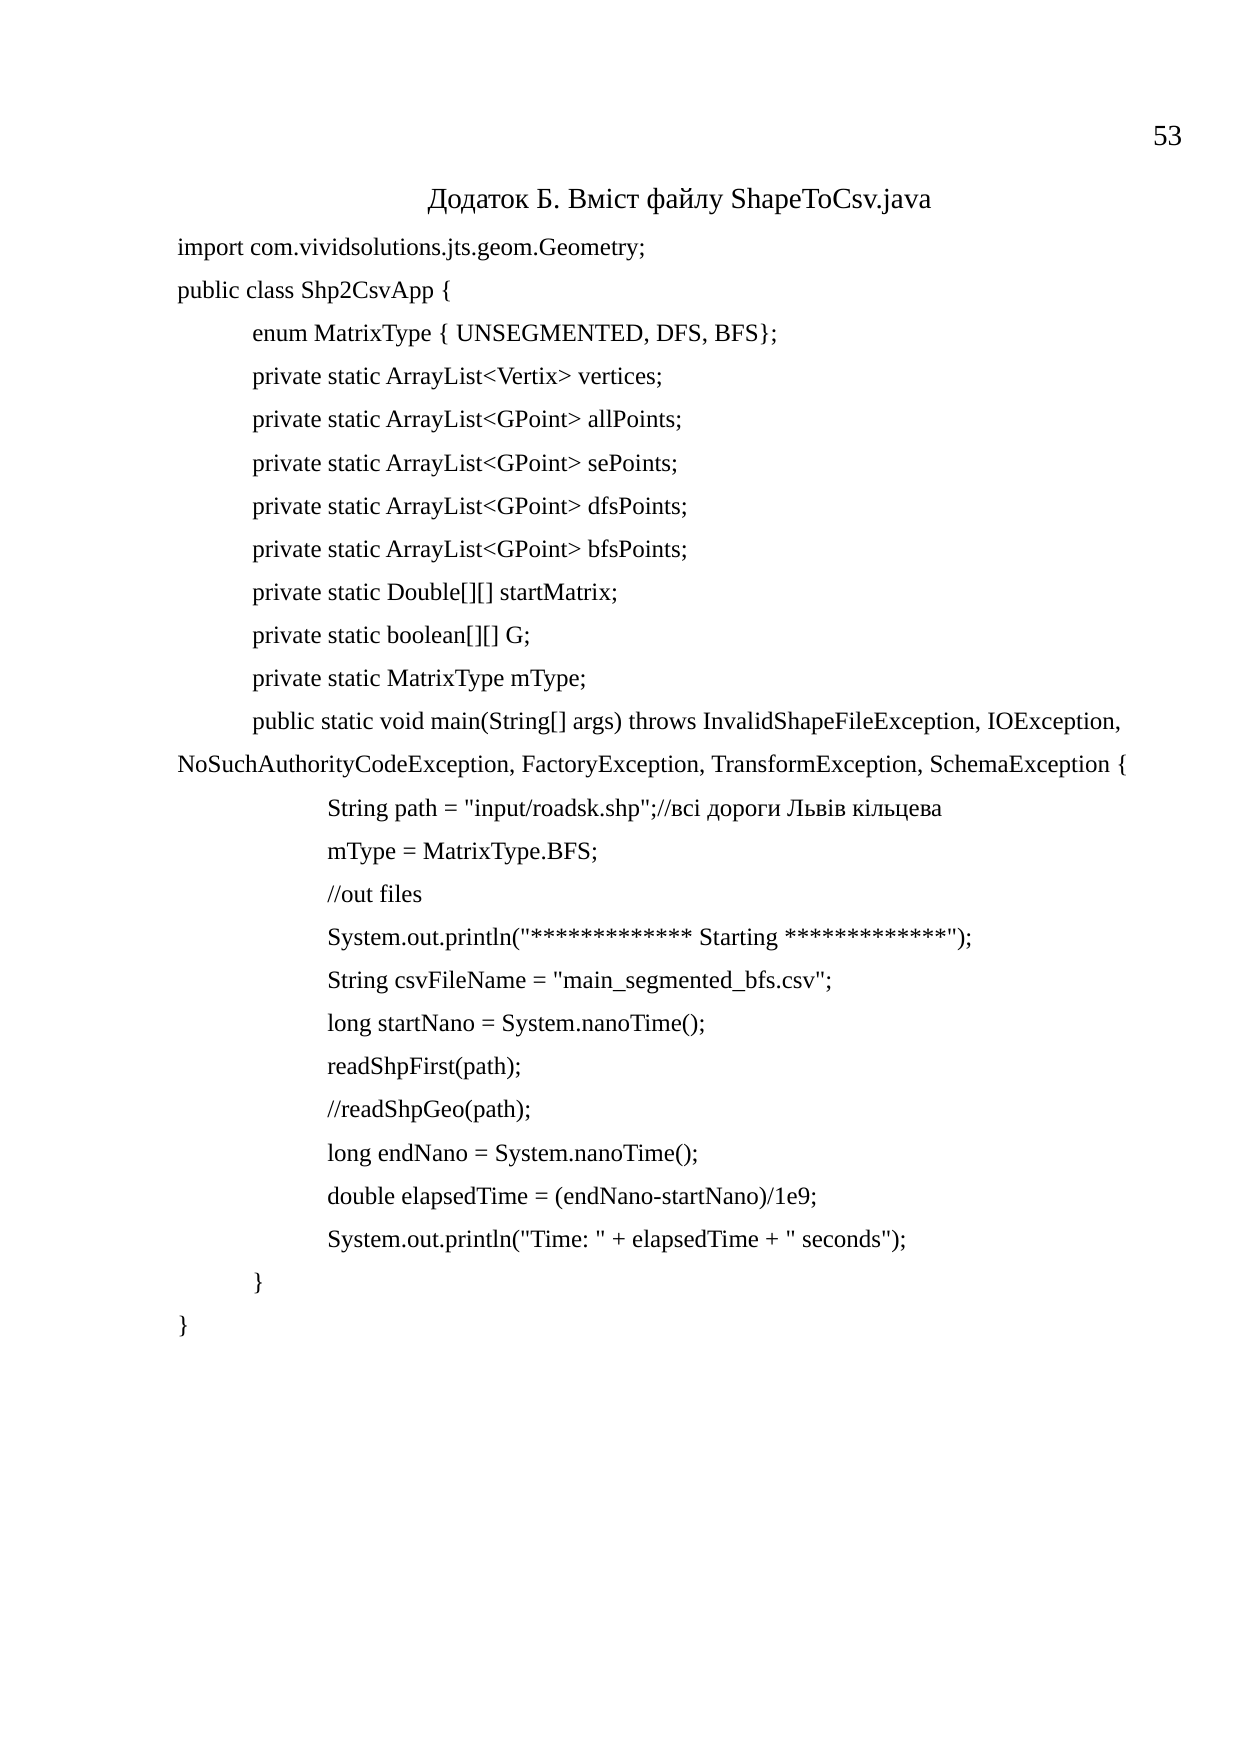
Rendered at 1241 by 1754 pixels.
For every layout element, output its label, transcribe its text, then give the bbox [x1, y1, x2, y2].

text Додаток Б. Вміст файлу ShapeToCsv.java [177, 182, 1182, 215]
text import com.vividsolutions.jts.geom.Geometry; public class Shp2CsvApp { enum MatrixType { UNSEGMENTED, DFS, BFS}; private static ArrayList<Vertix> vertices; private static ArrayList<GPoint> allPoints; private static ArrayList<GPoint> sePoints; private static ArrayList<GPoint> dfsPoints; private static ArrayList<GPoint> bfsPoints; private static Double[][] startMatrix; private static boolean[][] G; private static MatrixType mType; public static void main(String[] args) throws InvalidShapeFileException, IOException, NoSuchAuthorityCodeException, FactoryException, TransformException, SchemaException { String path = "input/roadsk.shp";//всі дороги Львів кільцева mType = MatrixType.BFS; //out files System.out.println("************* Starting *************"); String csvFileName = "main_segmented_bfs.csv"; long startNano = System.nanoTime(); readShpFirst(path); //readShpGeo(path); long endNano = System.nanoTime(); double elapsedTime = (endNano-startNano)/1e9; System.out.println("Time: " + elapsedTime + " seconds"); } } [177, 232, 1182, 1339]
